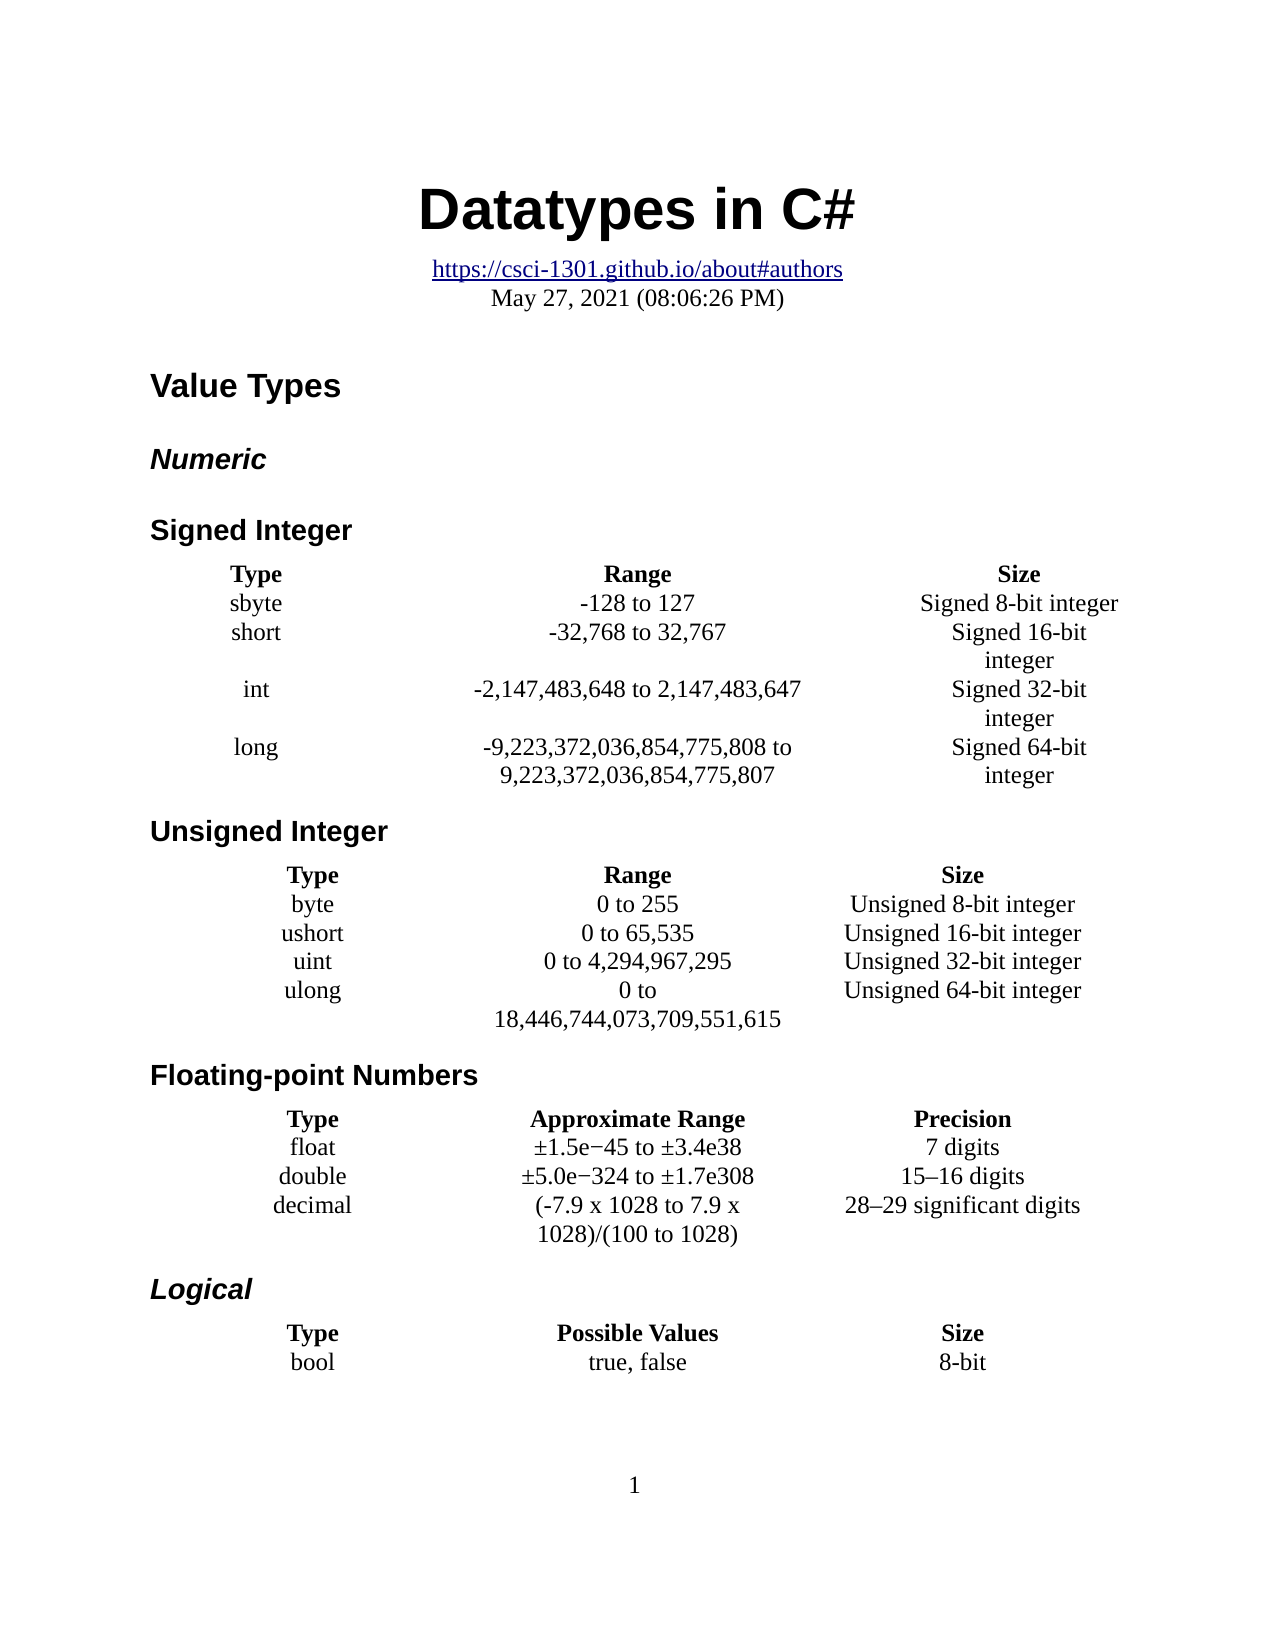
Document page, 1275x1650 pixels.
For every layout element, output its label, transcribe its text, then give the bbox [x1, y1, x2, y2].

table_cell 0 to 18,446,744,073,709,551,615 [475, 975, 800, 1033]
table_cell byte [150, 889, 475, 918]
table_cell 15–16 digits [800, 1161, 1125, 1190]
table_cell -32,768 to 32,767 [362, 617, 913, 674]
table_cell -9,223,372,036,854,775,808 to 9,223,372,036,854,775,807 [362, 732, 913, 789]
table_cell Unsigned 16-bit integer [800, 918, 1125, 946]
table_cell -2,147,483,648 to 2,147,483,647 [362, 674, 913, 732]
table_cell 0 to 255 [475, 889, 800, 918]
table_cell ulong [150, 975, 475, 1033]
table_cell 0 to 65,535 [475, 918, 800, 946]
table_header Precision [800, 1104, 1125, 1132]
table_cell sbyte [150, 588, 362, 617]
subtitle Unsigned Integer [150, 814, 1125, 848]
table_cell double [150, 1161, 475, 1190]
table_cell -128 to 127 [362, 588, 913, 617]
title Datatypes in C# [150, 175, 1125, 242]
table_cell 28–29 significant digits [800, 1190, 1125, 1247]
subtitle Numeric [150, 442, 1125, 476]
table_cell ushort [150, 918, 475, 946]
table_cell long [150, 732, 362, 789]
table_cell ±1.5e−45 to ±3.4e38 [475, 1133, 800, 1161]
subtitle Value Types [150, 366, 1125, 404]
table_header Type [150, 860, 475, 889]
table_cell float [150, 1133, 475, 1161]
table_cell Unsigned 32-bit integer [800, 946, 1125, 975]
table_cell int [150, 674, 362, 732]
table_header Approximate Range [475, 1104, 800, 1132]
subtitle Signed Integer [150, 513, 1125, 547]
table_cell Signed 16-bit integer [913, 617, 1125, 674]
table_header Possible Values [475, 1319, 800, 1347]
table_header Type [150, 1319, 475, 1347]
table_cell Signed 64-bit integer [913, 732, 1125, 789]
table_cell uint [150, 946, 475, 975]
table_cell bool [150, 1347, 475, 1376]
table_cell ±5.0e−324 to ±1.7e308 [475, 1161, 800, 1190]
table_header Type [150, 559, 362, 588]
text May 27, 2021 (08:06:26 PM) [150, 283, 1125, 312]
table_header Size [913, 559, 1125, 588]
table_cell true, false [475, 1347, 800, 1376]
table_cell (-7.9 x 1028 to 7.9 x 1028)/(100 to 1028) [475, 1190, 800, 1247]
table_cell Unsigned 64-bit integer [800, 975, 1125, 1033]
table_cell Signed 32-bit integer [913, 674, 1125, 732]
table_cell 8-bit [800, 1347, 1125, 1376]
text https://csci-1301.github.io/about#authors [150, 254, 1125, 283]
table_cell decimal [150, 1190, 475, 1247]
table_cell 0 to 4,294,967,295 [475, 946, 800, 975]
table_header Size [800, 860, 1125, 889]
subtitle Floating-point Numbers [150, 1058, 1125, 1091]
table_header Range [362, 559, 913, 588]
table_cell short [150, 617, 362, 674]
table_header Type [150, 1104, 475, 1132]
table_cell 7 digits [800, 1133, 1125, 1161]
table_header Size [800, 1319, 1125, 1347]
subtitle Logical [150, 1272, 1125, 1306]
table_cell Signed 8-bit integer [913, 588, 1125, 617]
table_cell Unsigned 8-bit integer [800, 889, 1125, 918]
table_header Range [475, 860, 800, 889]
